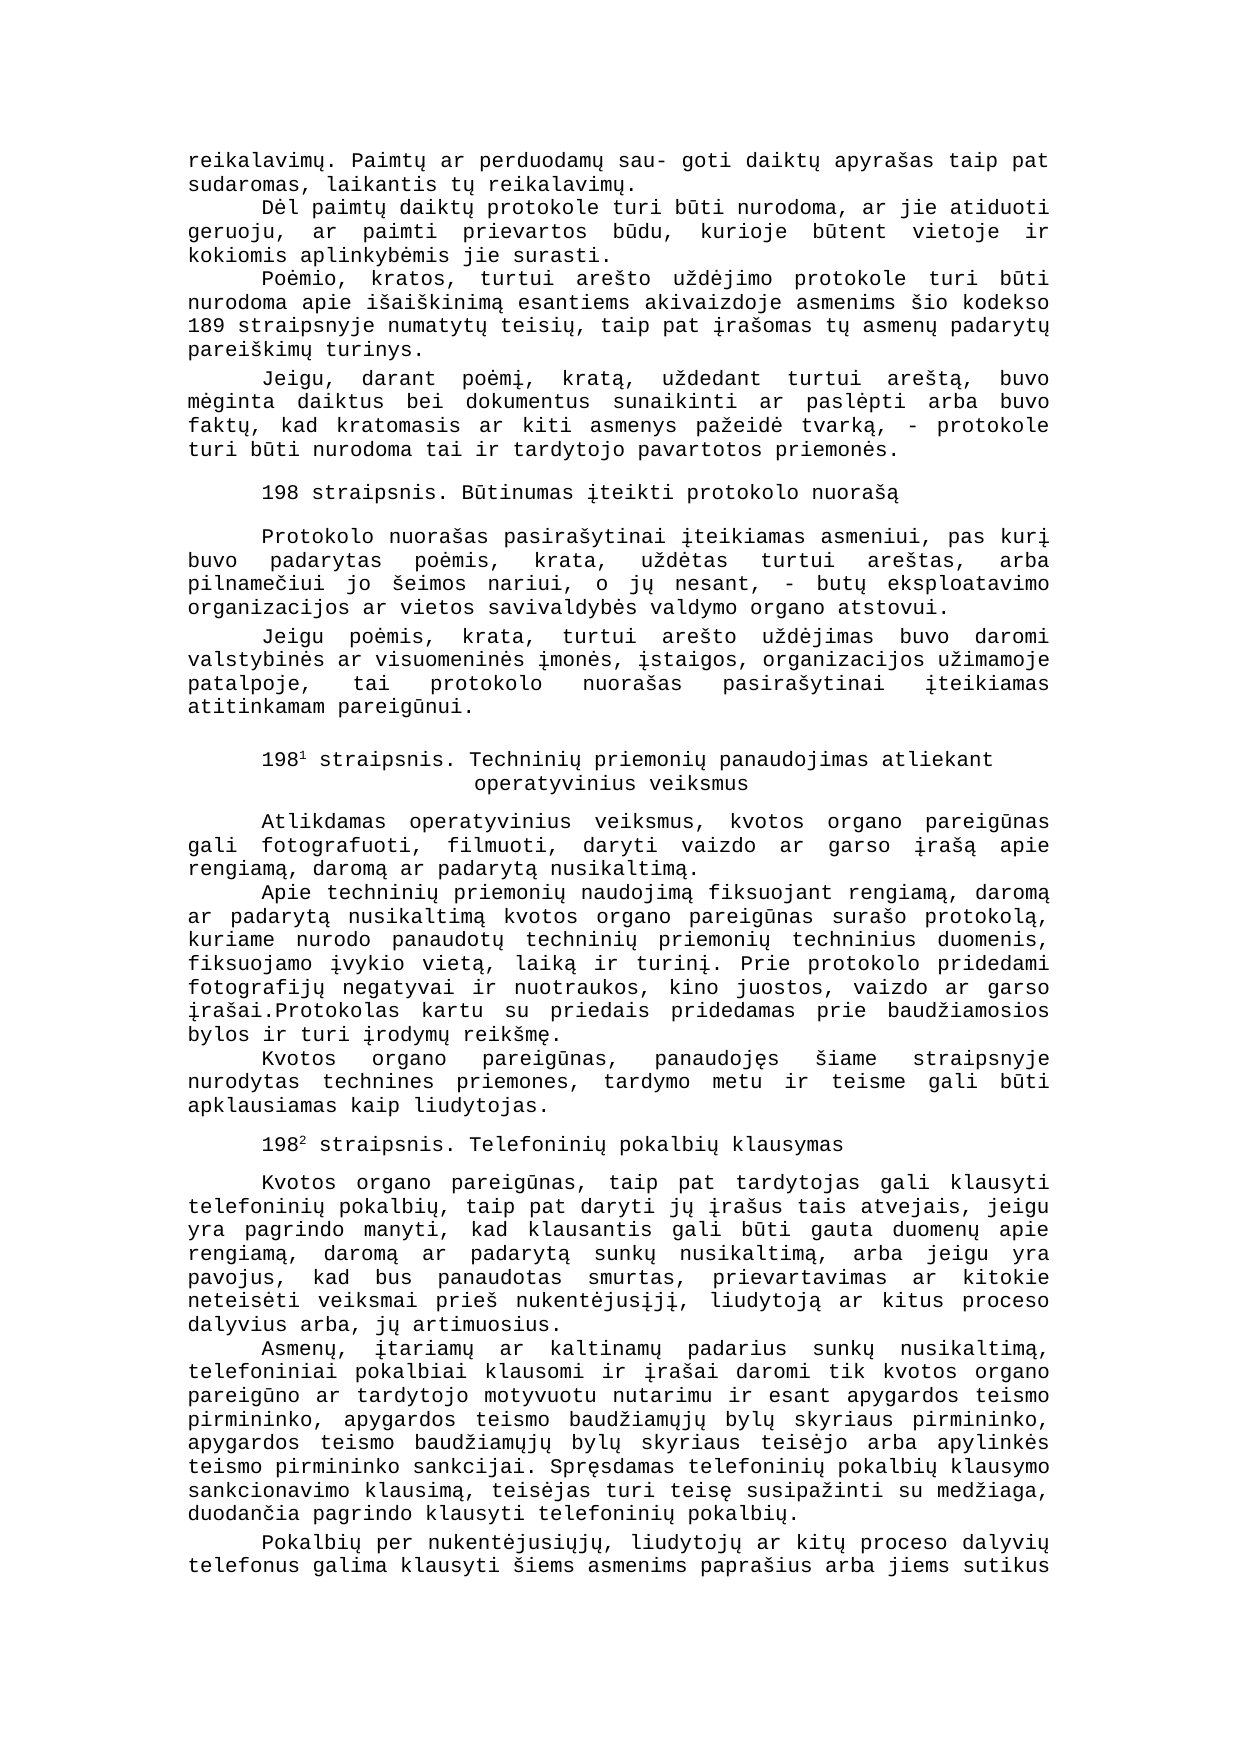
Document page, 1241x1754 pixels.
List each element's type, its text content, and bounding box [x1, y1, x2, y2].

text reikalavimų. Paimtų ar perduodamų sau- goti daiktų apyrašas taip pat sudaromas, laikantis tų reikalavimų. [187, 150, 1050, 197]
text Poėmio, kratos, turtui arešto uždėjimo protokole turi būti nurodoma apie išaiškinimą esantiems akivaizdoje asmenims šio kodekso 189 straipsnyje numatytų teisių, taip pat įrašomas tų asmenų padarytų pareiškimų turinys. [187, 268, 1050, 363]
text 1982 straipsnis. Telefoninių pokalbių klausymas [187, 1133, 1050, 1157]
text Atlikdamas operatyvinius veiksmus, kvotos organo pareigūnas gali fotografuoti, filmuoti, daryti vaizdo ar garso įrašą apie rengiamą, daromą ar padarytą nusikaltimą. [187, 811, 1050, 882]
text Apie techninių priemonių naudojimą fiksuojant rengiamą, daromą ar padarytą nusikaltimą kvotos organo pareigūnas surašo protokolą, kuriame nurodo panaudotų techninių priemonių techninius duomenis, fiksuojamo įvykio vietą, laiką ir turinį. Prie protokolo pridedami fotografijų negatyvai ir nuotraukos, kino juostos, vaizdo ar garso įrašai.Protokolas kartu su priedais pridedamas prie baudžiamosios bylos ir turi įrodymų reikšmę. [187, 882, 1050, 1048]
text Kvotos organo pareigūnas, taip pat tardytojas gali klausyti telefoninių pokalbių, taip pat daryti jų įrašus tais atvejais, jeigu yra pagrindo manyti, kad klausantis gali būti gauta duomenų apie rengiamą, daromą ar padarytą sunkų nusikaltimą, arba jeigu yra pavojus, kad bus panaudotas smurtas, prievartavimas ar kitokie neteisėti veiksmai prieš nukentėjusįjį, liudytoją ar kitus proceso dalyvius arba, jų artimuosius. [187, 1172, 1050, 1338]
text Protokolo nuorašas pasirašytinai įteikiamas asmeniui, pas kurį buvo padarytas poėmis, krata, uždėtas turtui areštas, arba pilnamečiui jo šeimos nariui, o jų nesant, - butų eksploatavimo organizacijos ar vietos savivaldybės valdymo organo atstovui. [187, 526, 1050, 621]
text Kvotos organo pareigūnas, panaudojęs šiame straipsnyje nurodytas technines priemones, tardymo metu ir teisme gali būti apklausiamas kaip liudytojas. [187, 1048, 1050, 1118]
text Jeigu poėmis, krata, turtui arešto uždėjimas buvo daromi valstybinės ar visuomeninės įmonės, įstaigos, organizacijos užimamoje patalpoje, tai protokolo nuorašas pasirašytinai įteikiamas atitinkamam pareigūnui. [187, 626, 1050, 720]
text 1981 straipsnis. Techninių priemonių panaudojimas atliekant [261, 749, 1050, 772]
text operatyvinius veiksmus [261, 772, 1050, 796]
text Jeigu, darant poėmį, kratą, uždedant turtui areštą, buvo mėginta daiktus bei dokumentus sunaikinti ar paslėpti arba buvo faktų, kad kratomasis ar kiti asmenys pažeidė tvarką, - protokole turi būti nurodoma tai ir tardytojo pavartotos priemonės. [187, 368, 1050, 462]
text Pokalbių per nukentėjusiųjų, liudytojų ar kitų proceso dalyvių telefonus galima klausyti šiems asmenims paprašius arba jiems sutikus [187, 1532, 1050, 1579]
text 198 straipsnis. Būtinumas įteikti protokolo nuorašą [187, 482, 1050, 506]
text Asmenų, įtariamų ar kaltinamų padarius sunkų nusikaltimą, telefoniniai pokalbiai klausomi ir įrašai daromi tik kvotos organo pareigūno ar tardytojo motyvuotu nutarimu ir esant apygardos teismo pirmininko, apygardos teismo baudžiamųjų bylų skyriaus pirmininko, apygardos teismo baudžiamųjų bylų skyriaus teisėjo arba apylinkės teismo pirmininko sankcijai. Spręsdamas telefoninių pokalbių klausymo sankcionavimo klausimą, teisėjas turi teisę susipažinti su medžiaga, duodančia pagrindo klausyti telefoninių pokalbių. [187, 1338, 1050, 1527]
text Dėl paimtų daiktų protokole turi būti nurodoma, ar jie atiduoti geruoju, ar paimti prievartos būdu, kurioje būtent vietoje ir kokiomis aplinkybėmis jie surasti. [187, 197, 1050, 268]
